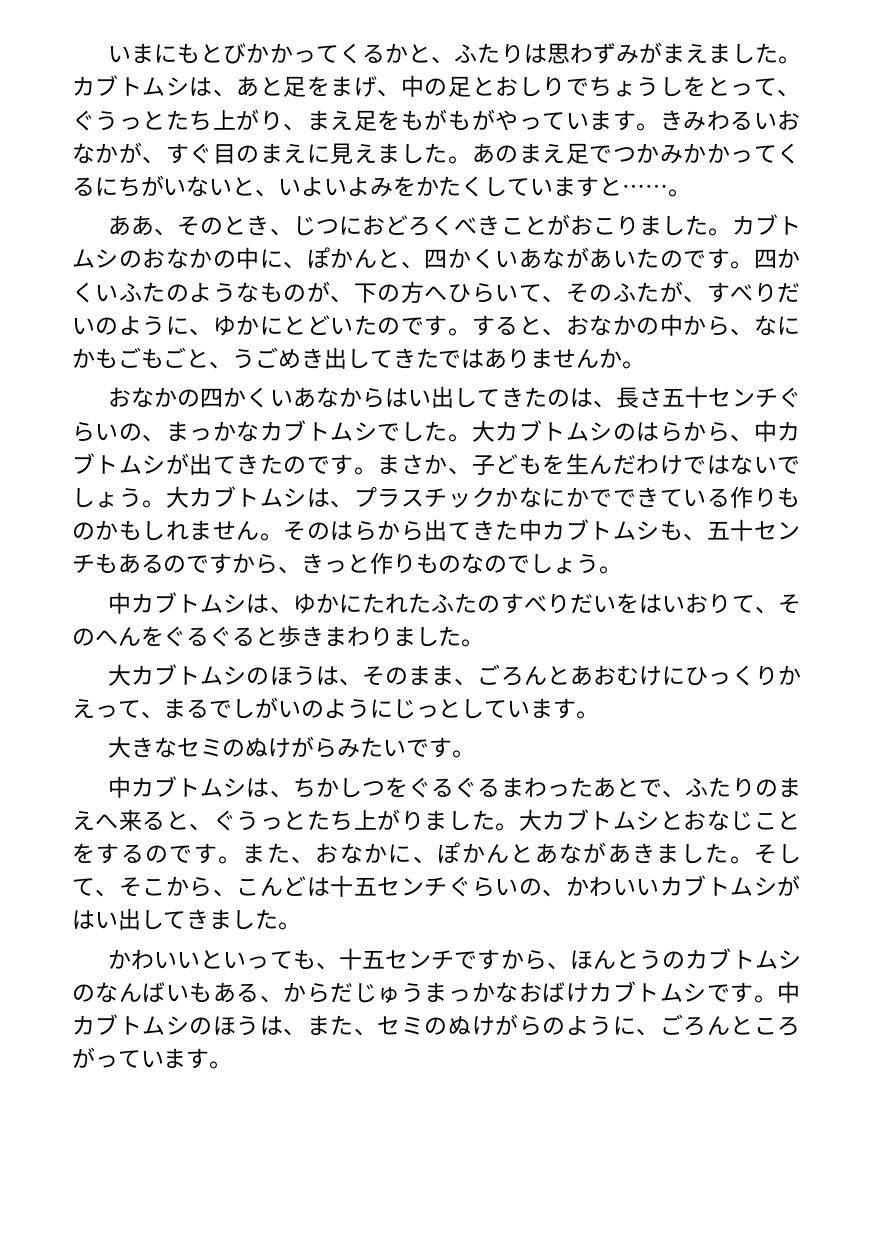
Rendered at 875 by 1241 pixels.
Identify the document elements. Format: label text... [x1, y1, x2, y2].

text 大きなセミのぬけがらみたいです。 [72, 730, 802, 763]
text いまにもとびかかってくるかと、ふたりは思わずみがまえました。カブトムシは、あと足をまげ、中の足とおしりでちょうしをとって、ぐうっとたち上がり、まえ足をもがもがやっています。きみわるいおなかが、すぐ目のまえに見えました。あのまえ足でつかみかかってくるにちがいないと、いよいよみをかたくしていますと……。 [72, 36, 802, 202]
text 大カブトムシのほうは、そのまま、ごろんとあおむけにひっくりかえって、まるでしがいのようにじっとしています。 [72, 658, 802, 724]
text 中カブトムシは、ちかしつをぐるぐるまわったあとで、ふたりのまえへ来ると、ぐうっとたち上がりました。大カブトムシとおなじことをするのです。また、おなかに、ぽかんとあながあきました。そして、そこから、こんどは十五センチぐらいの、かわいいカブトムシがはい出してきました。 [72, 769, 802, 936]
text おなかの四かくいあなからはい出してきたのは、長さ五十センチぐらいの、まっかなカブトムシでした。大カブトムシのはらから、中カブトムシが出てきたのです。まさか、子どもを生んだわけではないでしょう。大カブトムシは、プラスチックかなにかでできている作りものかもしれません。そのはらから出てきた中カブトムシも、五十センチもあるのですから、きっと作りものなのでしょう。 [72, 380, 802, 579]
text ああ、そのとき、じつにおどろくべきことがおこりました。カブトムシのおなかの中に、ぽかんと、四かくいあながあいたのです。四かくいふたのようなものが、下の方へひらいて、そのふたが、すべりだいのように、ゆかにとどいたのです。すると、おなかの中から、なにかもごもごと、うごめき出してきたではありませんか。 [72, 208, 802, 374]
text かわいいといっても、十五センチですから、ほんとうのカブトムシのなんばいもある、からだじゅうまっかなおばけカブトムシです。中カブトムシのほうは、また、セミのぬけがらのように、ごろんところがっています。 [72, 942, 802, 1074]
text 中カブトムシは、ゆかにたれたふたのすべりだいをはいおりて、そのへんをぐるぐると歩きまわりました。 [72, 586, 802, 652]
